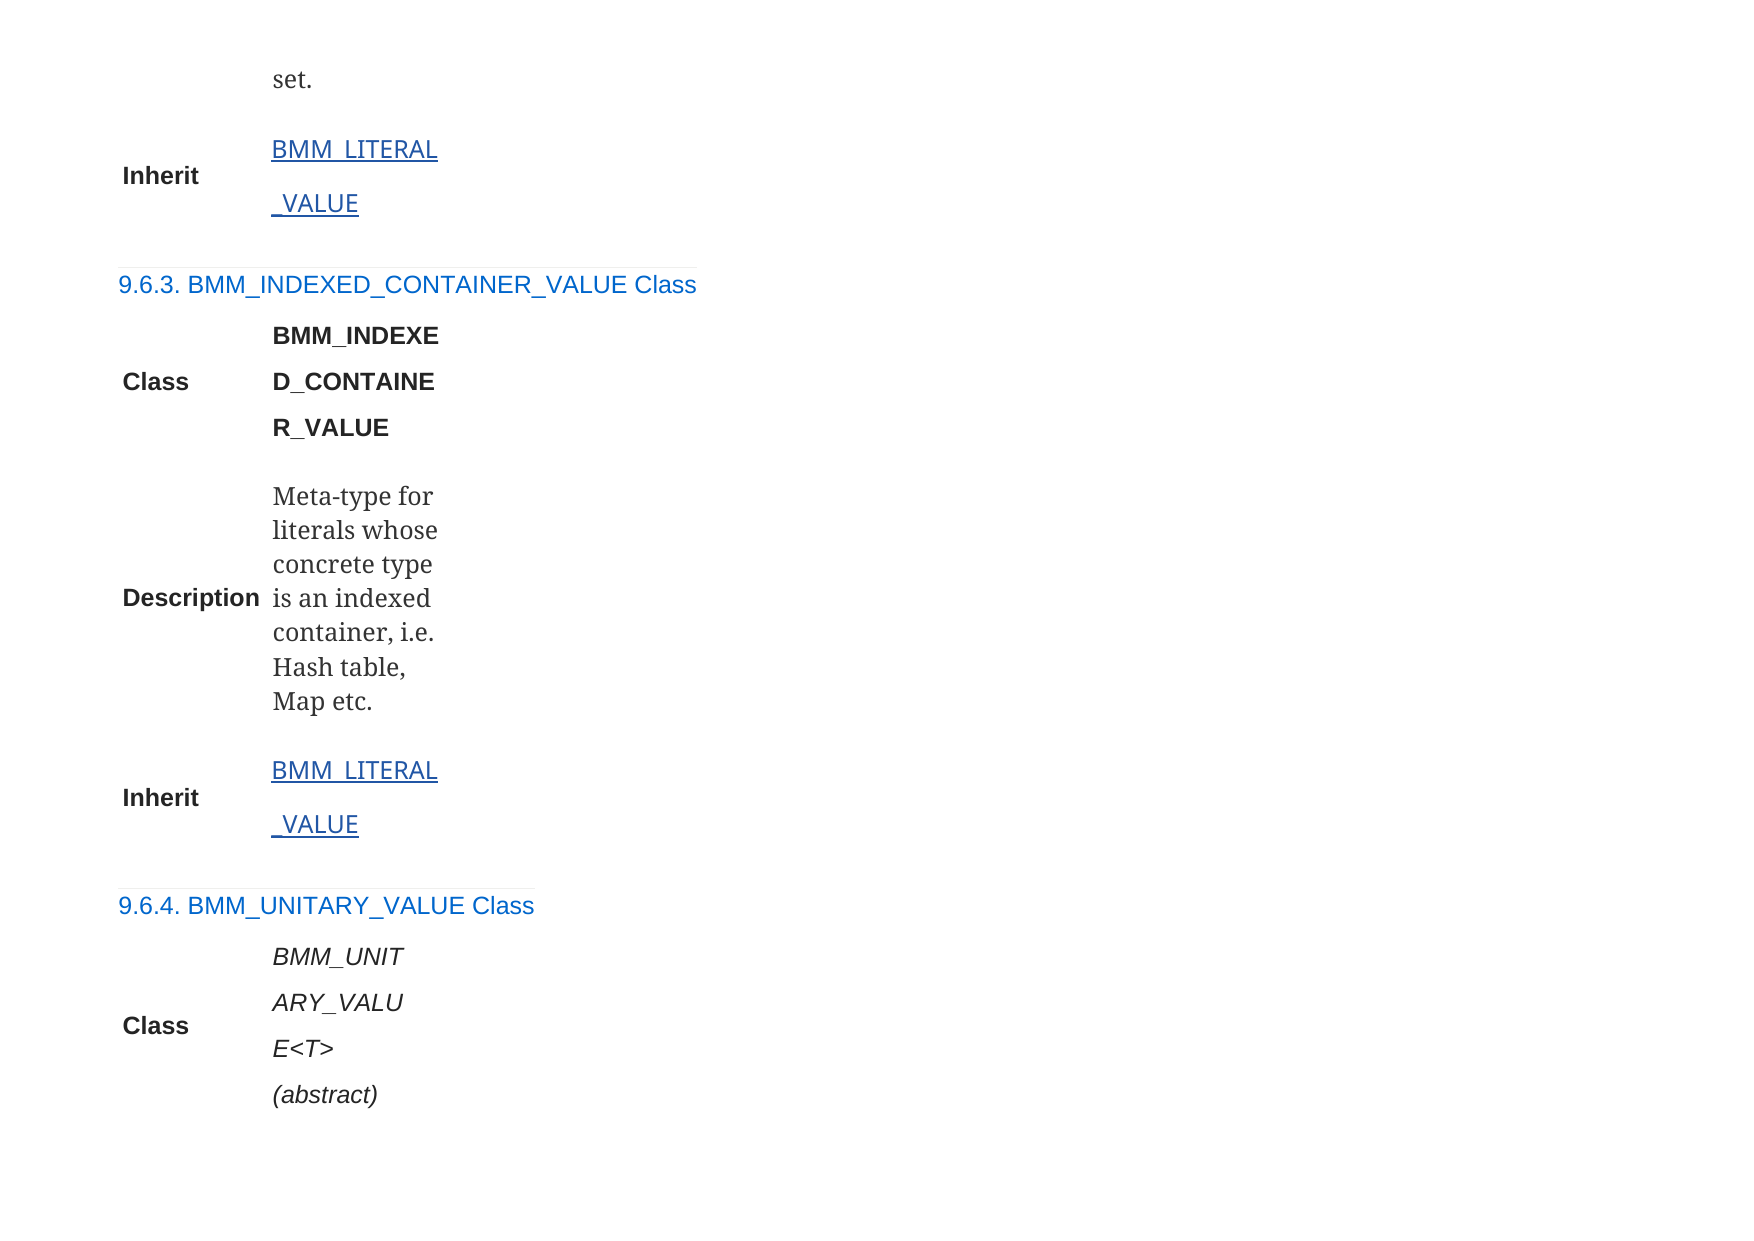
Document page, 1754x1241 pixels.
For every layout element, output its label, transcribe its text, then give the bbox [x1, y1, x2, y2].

table_header BMM_INDEXED_CONTAINER_VALUE [268, 318, 449, 476]
table_cell Meta-type for literals whose concrete type is a linear container type, i.e. array, list or set. [268, 59, 449, 128]
table_header Class [118, 318, 268, 476]
table_cell Meta-type for literals whose concrete type is an indexed container, i.e. Hash table, Map etc. [268, 476, 449, 750]
table_cell BMM_LITERAL_VALUE [268, 129, 449, 254]
subtitle 9.6.4. BMM_UNITARY_VALUE Class [118, 888, 1695, 920]
subtitle 9.6.3. BMM_INDEXED_CONTAINER_VALUE Class [118, 267, 1695, 299]
table_header BMM_UNITARY_VALUE<T> (abstract) [268, 939, 412, 1143]
table_cell Inherit [118, 750, 268, 876]
table_cell Description [118, 476, 268, 750]
table_cell BMM_LITERAL_VALUE [268, 750, 449, 876]
table_header Class [118, 939, 268, 1143]
table_cell Description [118, 59, 268, 128]
table_cell Inherit [118, 129, 268, 254]
